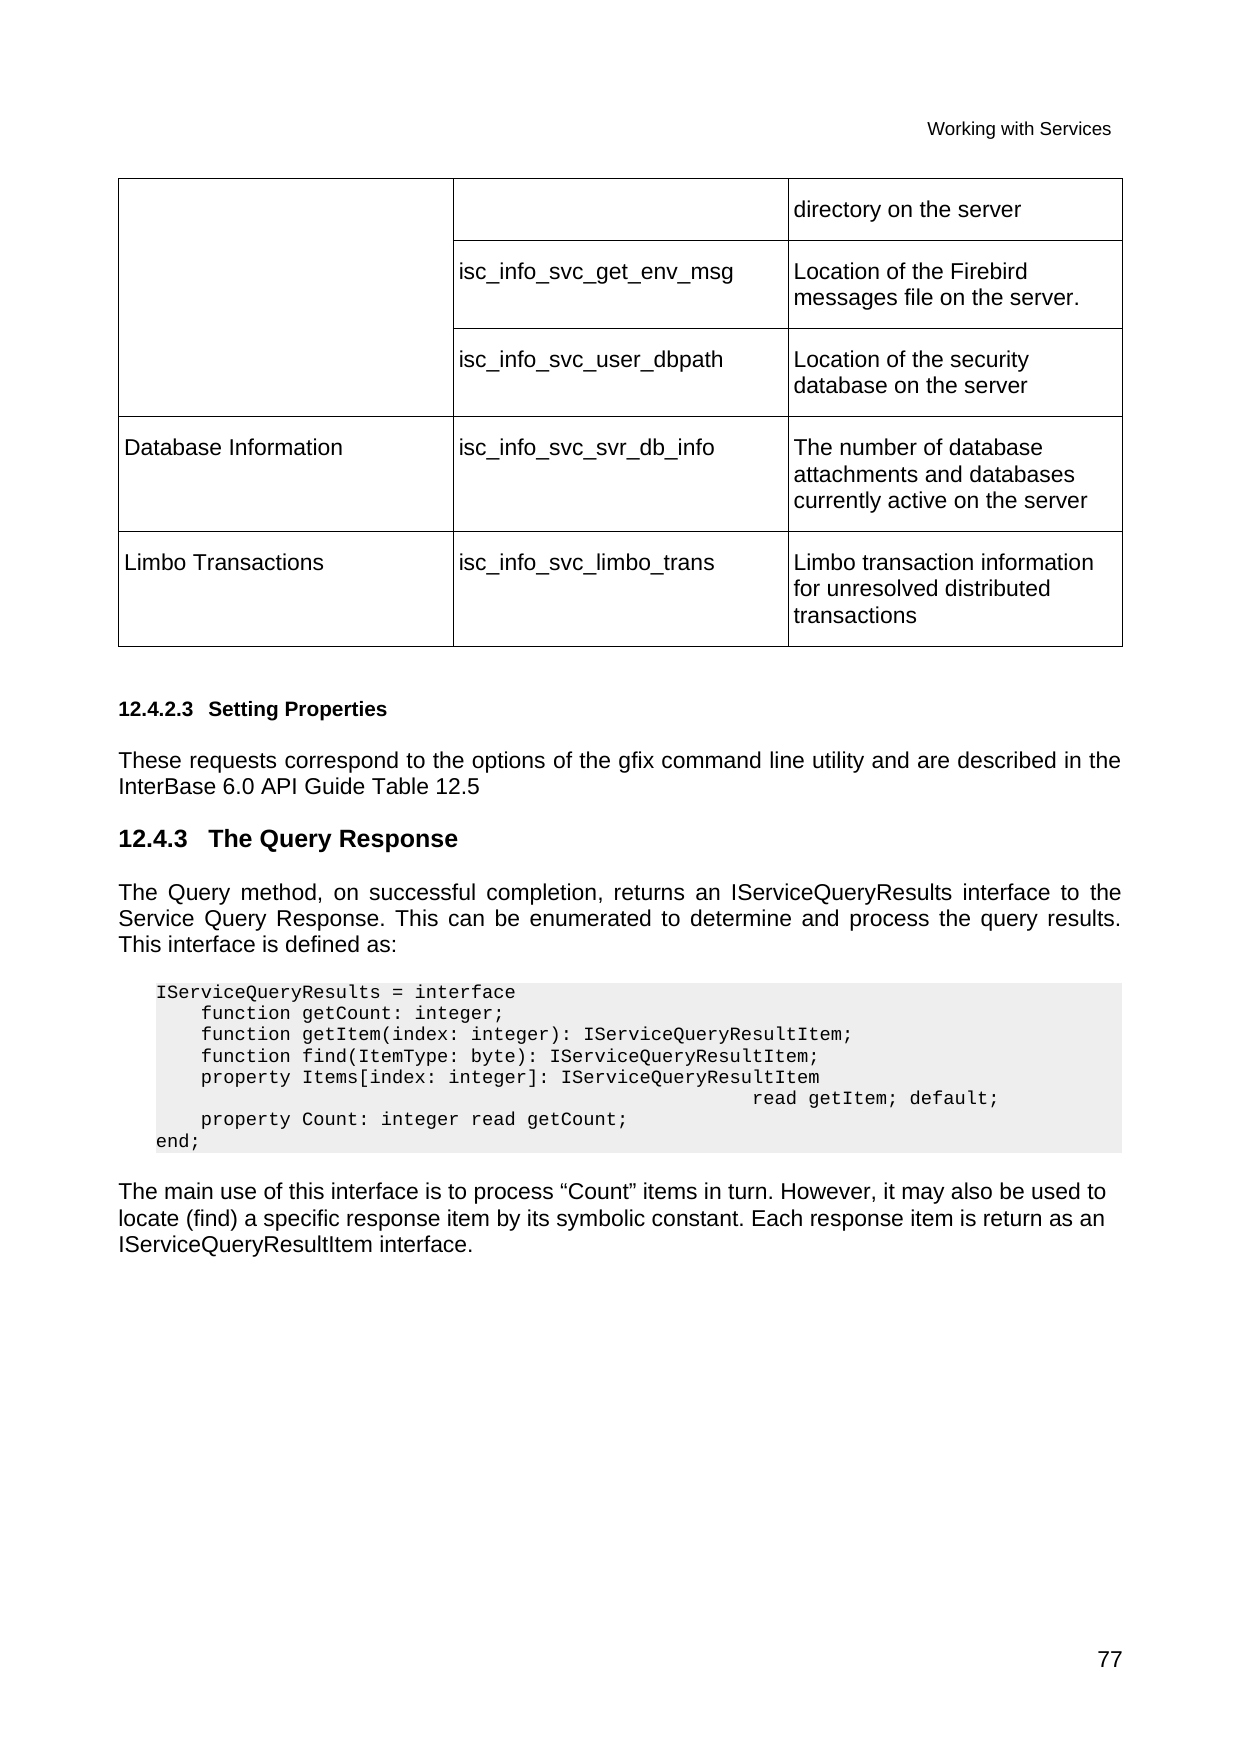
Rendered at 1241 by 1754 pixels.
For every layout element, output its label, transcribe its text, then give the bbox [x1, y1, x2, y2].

table_cell [119, 179, 453, 416]
table_cell isc_info_svc_user_dbpath [454, 329, 788, 416]
text read getItem; default; [156, 1089, 1122, 1110]
table_cell Database Information [119, 417, 453, 531]
text These requests correspond to the options of the gfix command line utility and are described in the InterBase 6.0 API Guide Table 12.5 [118, 747, 1122, 799]
table_cell [454, 179, 788, 240]
text The Query method, on successful completion, returns an IServiceQueryResults interface to the Service Query Response. This can be enumerated to determine and process the query results. This interface is defined as: [118, 878, 1122, 958]
text function find(ItemType: byte): IServiceQueryResultItem; [156, 1046, 1122, 1068]
subtitle Setting Properties [118, 697, 1122, 721]
table_cell isc_info_svc_svr_db_info [454, 417, 788, 531]
table_cell isc_info_svc_limbo_trans [454, 532, 788, 646]
table_cell Limbo Transactions [119, 532, 453, 646]
text property Count: integer read getCount; [156, 1110, 1122, 1131]
text function getItem(index: integer): IServiceQueryResultItem; [156, 1025, 1122, 1046]
table_cell The number of database attachments and databases currently active on the server [789, 417, 1122, 531]
table_cell directory on the server [789, 179, 1122, 240]
subtitle The Query Response [118, 824, 1122, 853]
table_cell Location of the Firebird messages file on the server. [789, 241, 1122, 328]
text end; [156, 1131, 1122, 1153]
text The main use of this interface is to process “Count” items in turn. However, it may also be used to locate (find) a specific response item by its symbolic constant. Each response item is return as an IServiceQueryResultItem interface. [118, 1178, 1122, 1257]
text property Items[index: integer]: IServiceQueryResultItem [156, 1068, 1122, 1089]
table_cell Limbo transaction information for unresolved distributed transactions [789, 532, 1122, 646]
table_cell isc_info_svc_get_env_msg [454, 241, 788, 328]
text function getCount: integer; [156, 1004, 1122, 1025]
text IServiceQueryResults = interface [156, 983, 1122, 1004]
table_cell Location of the security database on the server [789, 329, 1122, 416]
